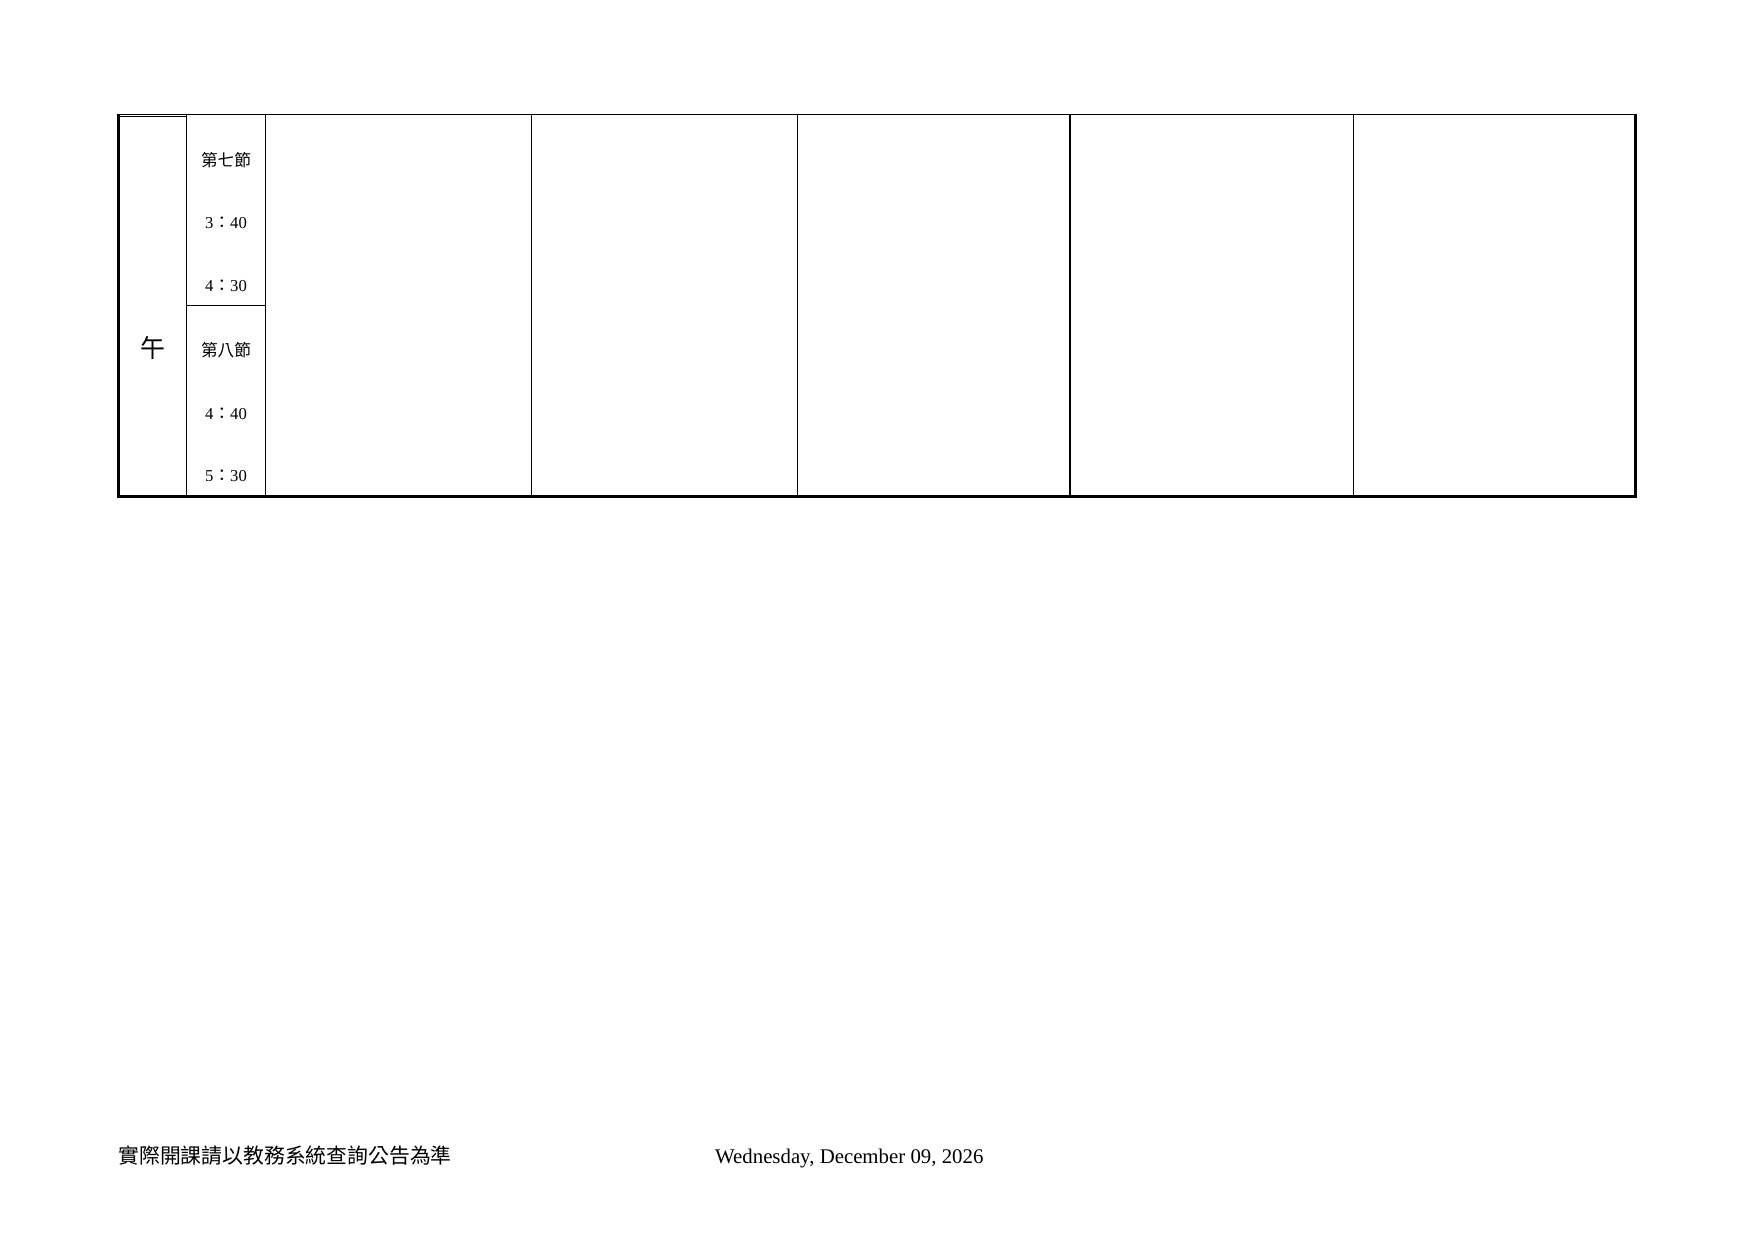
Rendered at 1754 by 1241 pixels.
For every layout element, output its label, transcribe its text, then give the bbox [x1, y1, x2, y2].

table_cell 第八節 4：40 5：30 [187, 306, 265, 495]
table_cell [532, 115, 797, 495]
table_cell 第七節 3：40 4：30 [187, 115, 265, 304]
table_cell 午 [120, 117, 186, 495]
table_cell [1354, 115, 1634, 495]
table_cell [266, 115, 531, 495]
table_cell [1071, 115, 1353, 495]
table_cell [798, 115, 1069, 495]
